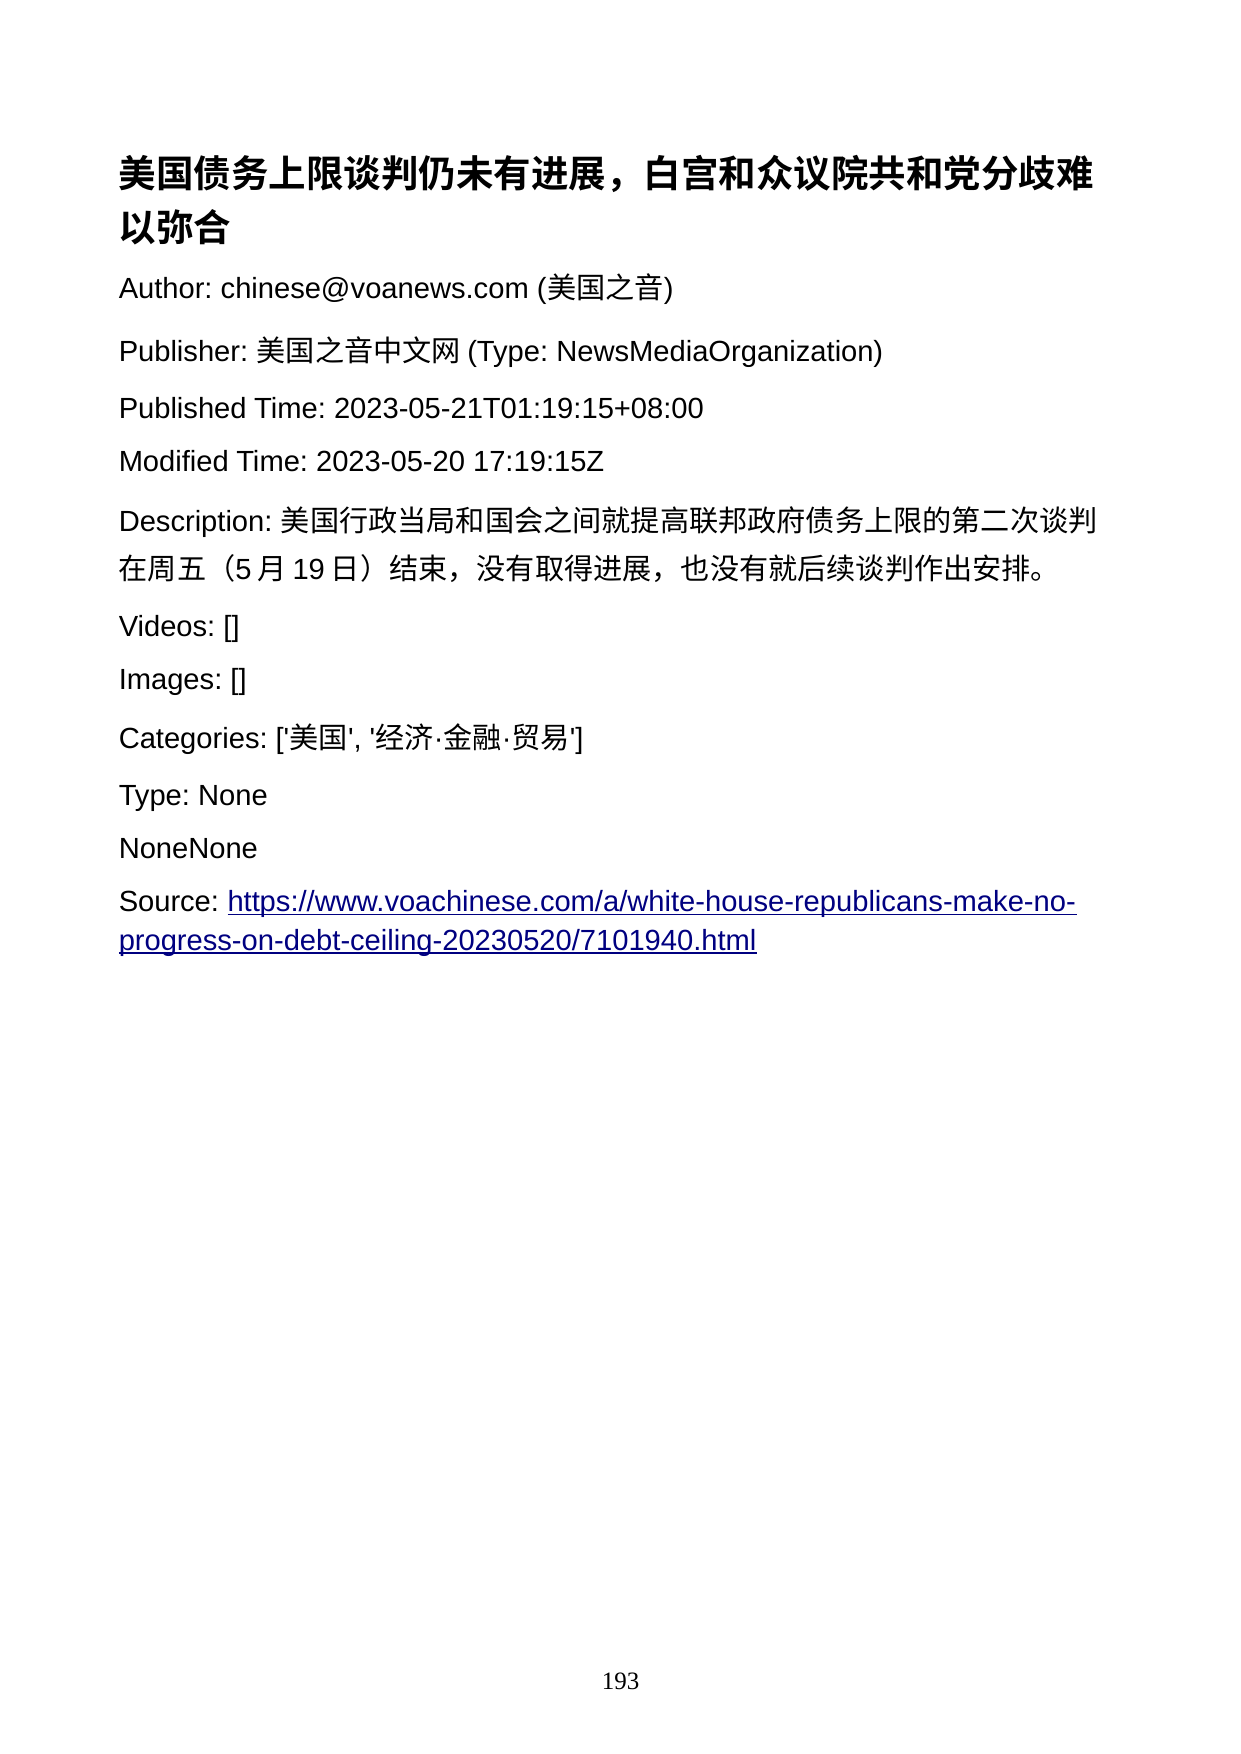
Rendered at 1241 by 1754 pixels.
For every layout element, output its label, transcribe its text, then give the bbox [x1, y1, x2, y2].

text Videos: [] [118, 609, 1122, 642]
text Published Time: 2023-05-21T01:19:15+08:00 [118, 391, 1122, 424]
text Source: https://www.voachinese.com/a/white-house-republicans-make-no-progress-on-debt-ceiling-20230520/7101940.html [118, 884, 1122, 956]
text Publisher: 美国之音中文网 (Type: NewsMediaOrganization) [118, 328, 1122, 370]
subtitle 美国债务上限谈判仍未有进展，白宫和众议院共和党分歧难以弥合 [118, 143, 1122, 252]
text Description: 美国行政当局和国会之间就提高联邦政府债务上限的第二次谈判在周五（5月19日）结束，没有取得进展，也没有就后续谈判作出安排。 [118, 497, 1122, 588]
text Type: None [118, 778, 1122, 812]
text NoneNone [118, 831, 1122, 865]
text Modified Time: 2023-05-20 17:19:15Z [118, 444, 1122, 477]
text Categories: ['美国', '经济·金融·贸易'] [118, 715, 1122, 757]
text Images: [] [118, 662, 1122, 695]
text Author: chinese@voanews.com (美国之音) [118, 264, 1122, 307]
